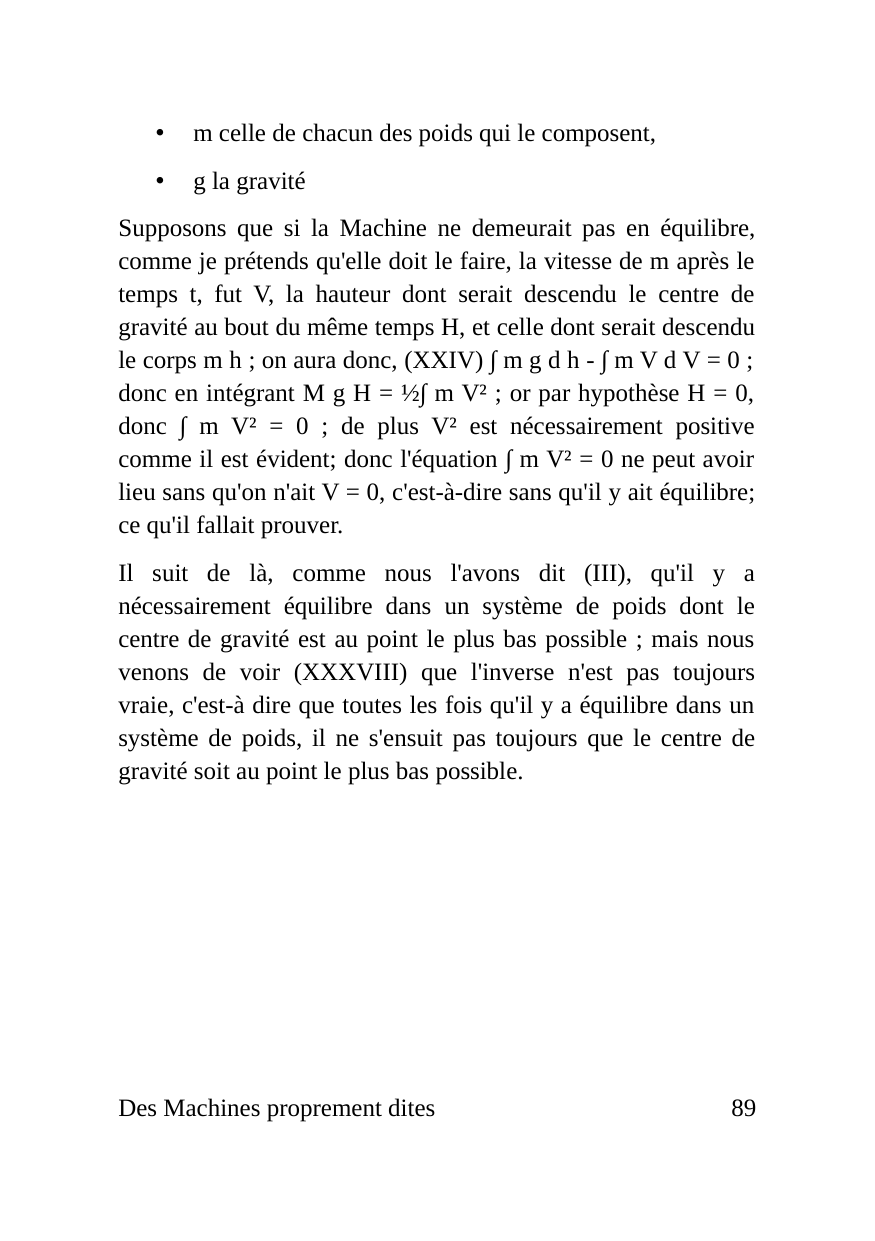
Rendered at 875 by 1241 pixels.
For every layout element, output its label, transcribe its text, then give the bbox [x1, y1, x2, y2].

text Supposons que si la Machine ne demeurait pas en équilibre, comme je prétends qu'elle doit le faire, la vitesse de m après le temps t, fut V, la hauteur dont serait descendu le centre de gravité au bout du même temps H, et celle dont serait descendu le corps m h ; on aura donc, (XXIV) ∫ m g d h - ∫ m V d V = 0 ; donc en intégrant M g H = ½∫ m V² ; or par hypothèse H = 0, donc ∫ m V² = 0 ; de plus V² est nécessairement positive comme il est évident; donc l'équation ∫ m V² = 0 ne peut avoir lieu sans qu'on n'ait V = 0, c'est-à-dire sans qu'il y ait équilibre; ce qu'il fallait prouver. [118, 213, 756, 539]
text Il suit de là, comme nous l'avons dit (III), qu'il y a nécessairement équilibre dans un système de poids dont le centre de gravité est au point le plus bas possible ; mais nous venons de voir (XXXVIII) que l'inverse n'est pas toujours vraie, c'est-à dire que toutes les fois qu'il y a équilibre dans un système de poids, il ne s'ensuit pas toujours que le centre de gravité soit au point le plus bas possible. [118, 558, 756, 785]
list g la gravité [156, 166, 756, 194]
list m celle de chacun des poids qui le composent, [156, 118, 756, 147]
